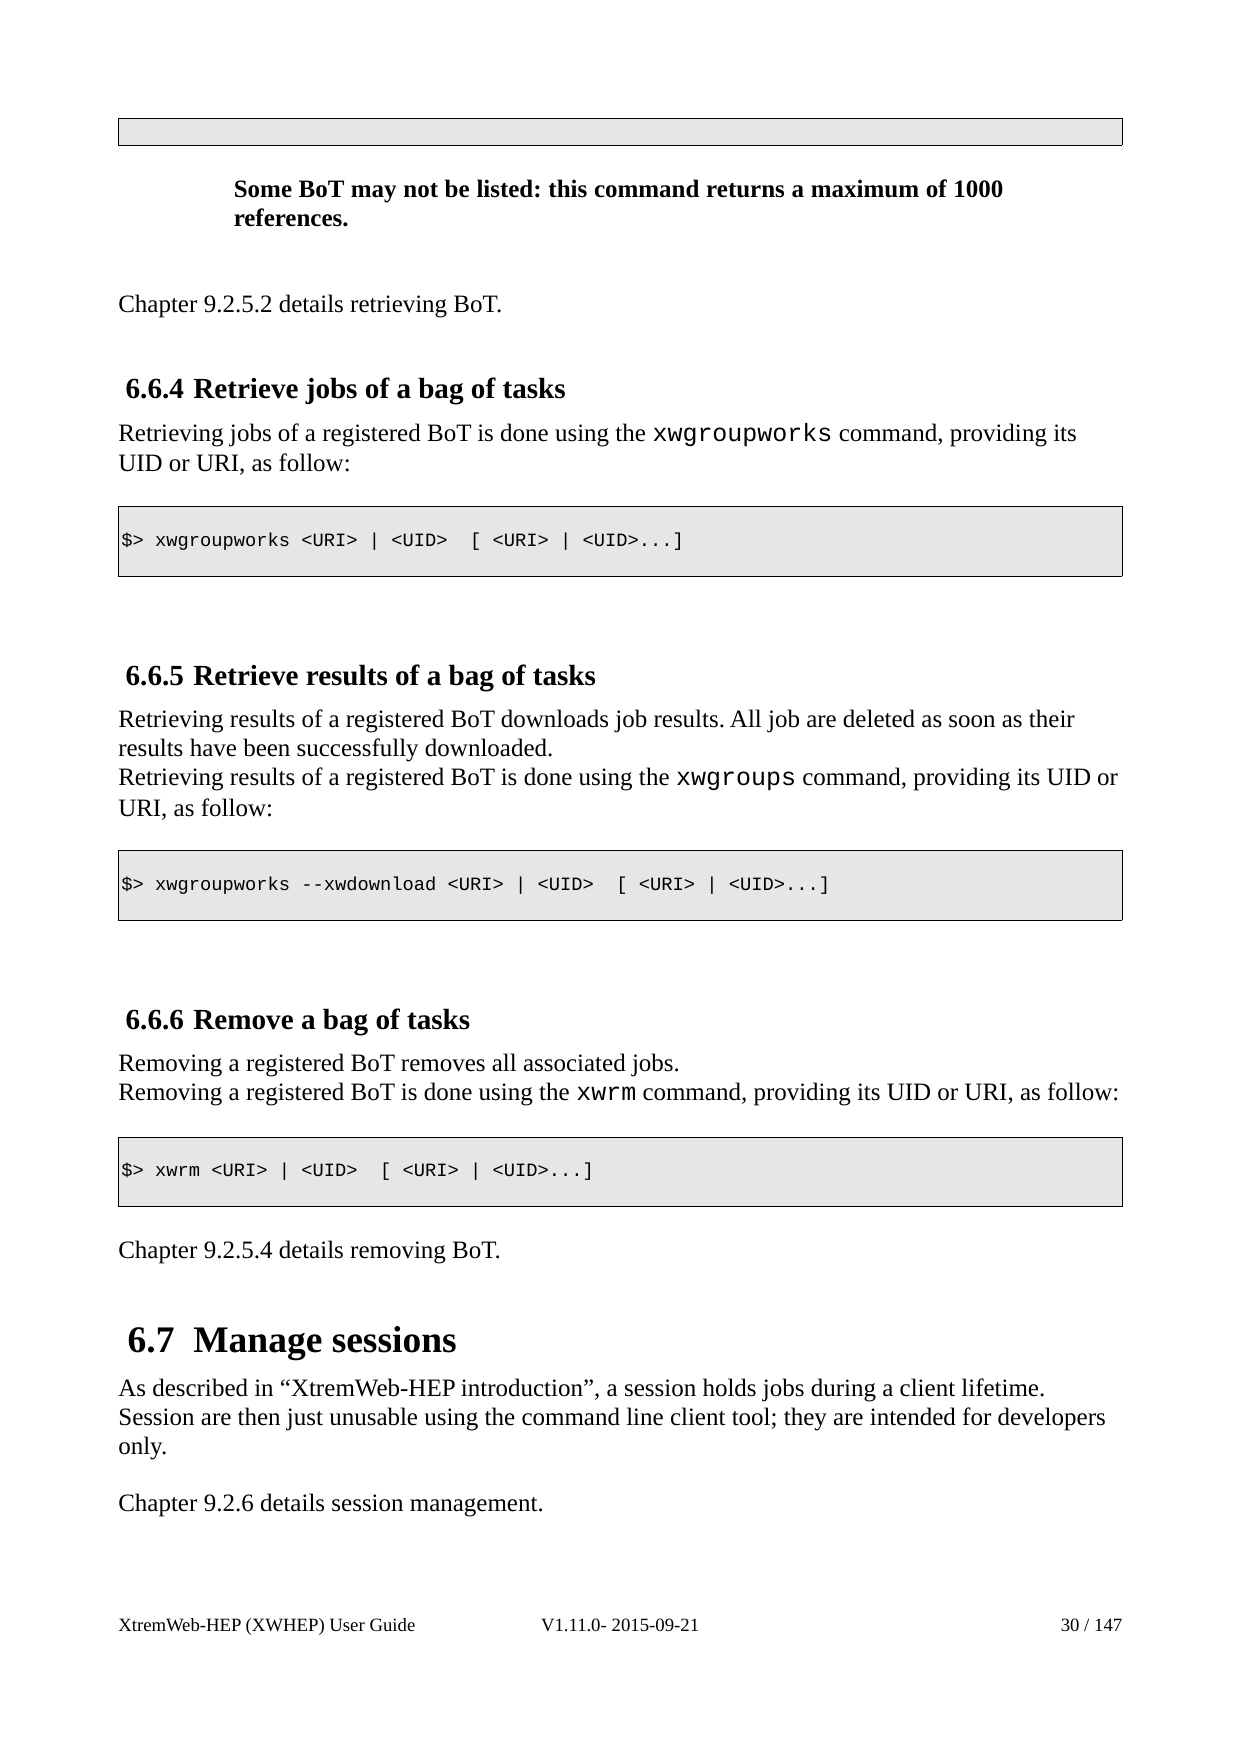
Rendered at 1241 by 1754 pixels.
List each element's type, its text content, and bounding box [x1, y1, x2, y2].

subtitle Manage sessions [118, 1318, 1122, 1361]
text Removing a registered BoT is done using the xwrm command, providing its UID or URI, as follow: [118, 1077, 1122, 1108]
text Chapter 9.2.5.4 details removing BoT. [118, 1235, 1122, 1264]
text Some BoT may not be listed: this command returns a maximum of 1000 references. [233, 174, 1004, 232]
text $> xwgroupworks --xwdownload <URI> | <UID> [ <URI> | <UID>...] [119, 871, 1122, 893]
text $> xwgroupworks <URI> | <UID> [ <URI> | <UID>...] [119, 527, 1122, 548]
text Retrieving results of a registered BoT is done using the xwgroups command, providing its UID or URI, as follow: [118, 762, 1122, 821]
text Session are then just unusable using the command line client tool; they are intended for developers only. [118, 1402, 1122, 1460]
text Removing a registered BoT removes all associated jobs. [118, 1048, 1122, 1077]
text $> xwrm <URI> | <UID> [ <URI> | <UID>...] [119, 1158, 1122, 1179]
text Chapter 9.2.5.2 details retrieving BoT. [118, 289, 1122, 318]
subtitle Retrieve results of a bag of tasks [118, 658, 1122, 692]
subtitle Retrieve jobs of a bag of tasks [118, 372, 1122, 405]
text Retrieving results of a registered BoT downloads job results. All job are deleted as soon as their results have been successfully downloaded. [118, 704, 1122, 762]
text Retrieving jobs of a registered BoT is done using the xwgroupworks command, providing its UID or URI, as follow: [118, 418, 1122, 477]
subtitle Remove a bag of tasks [118, 1002, 1122, 1036]
text Chapter 9.2.6 details session management. [118, 1488, 1122, 1517]
text As described in “XtremWeb-HEP introduction”, a session holds jobs during a client lifetime. [118, 1373, 1122, 1402]
